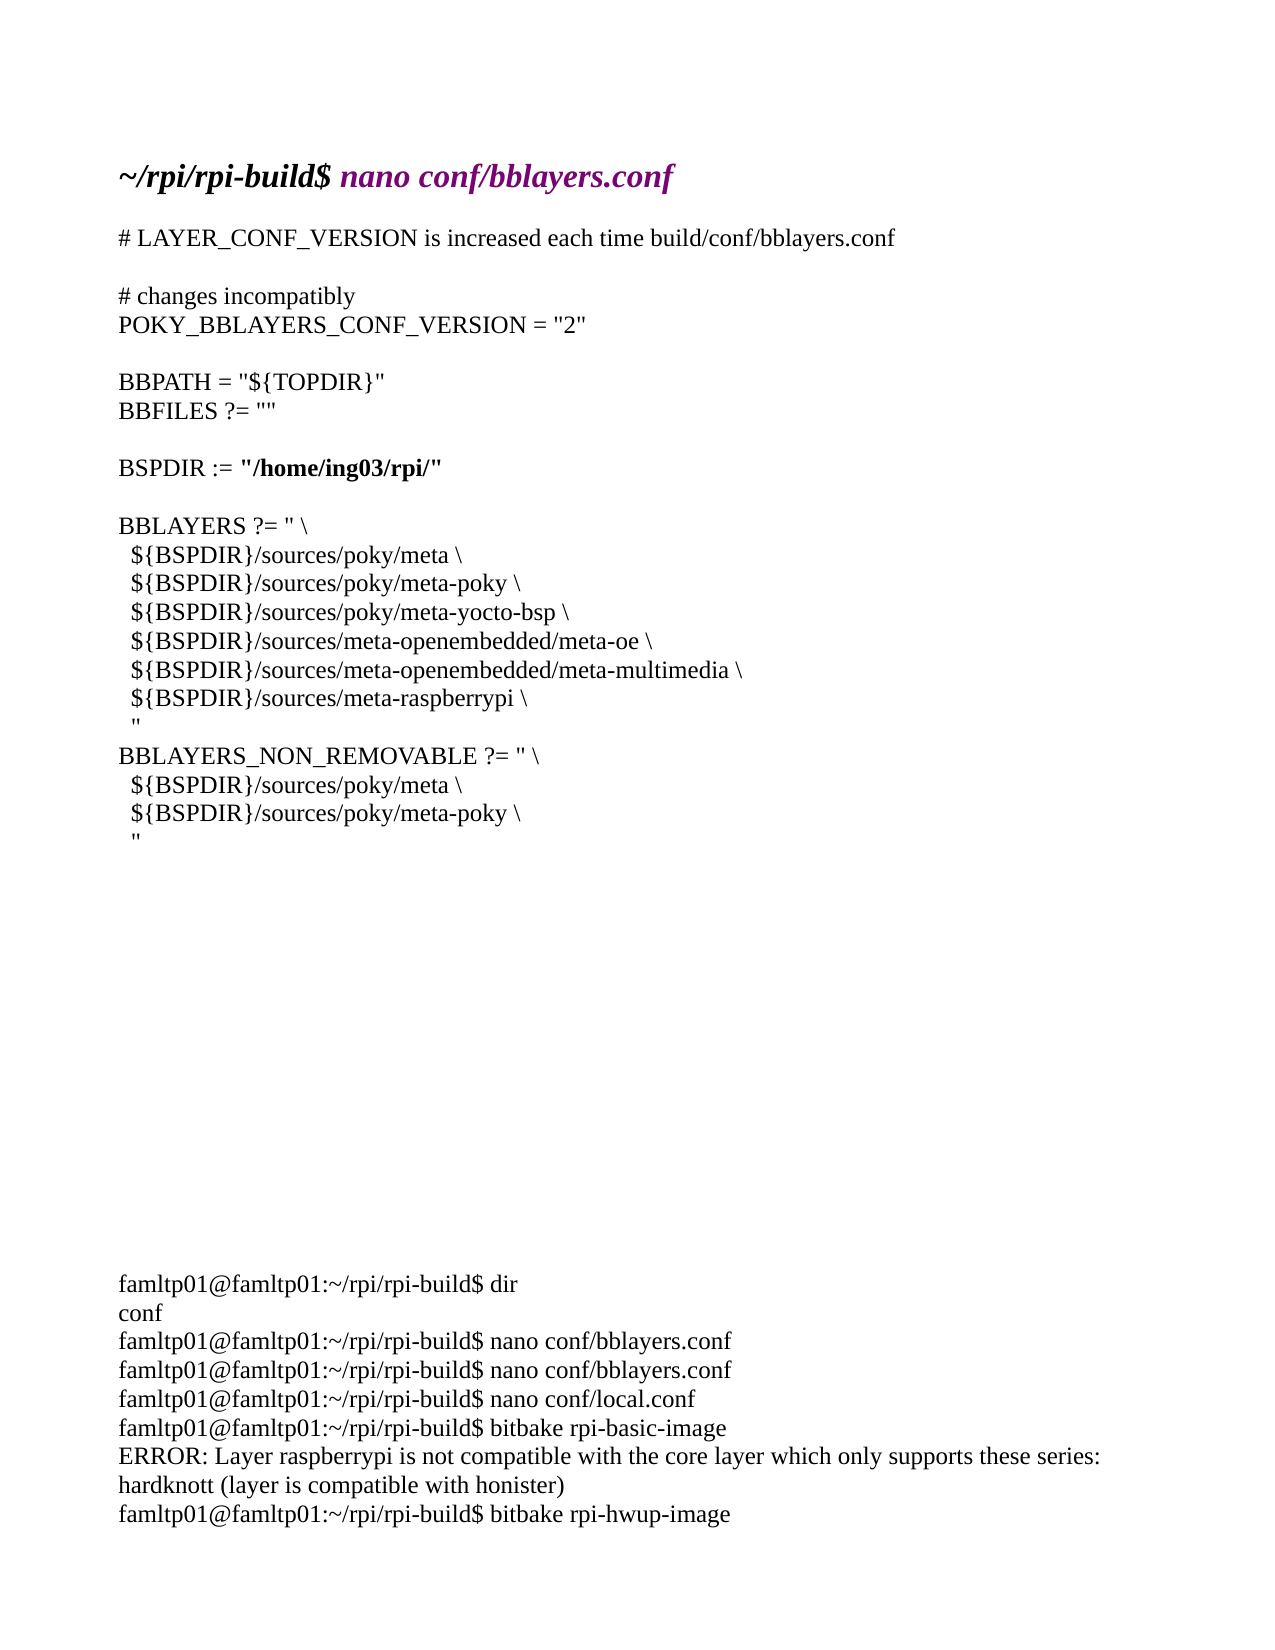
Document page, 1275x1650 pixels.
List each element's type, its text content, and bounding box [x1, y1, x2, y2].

text BBLAYERS_NON_REMOVABLE ?= " \ [118, 741, 1157, 770]
text ${BSPDIR}/sources/poky/meta \ [118, 770, 1157, 798]
text # LAYER_CONF_VERSION is increased each time build/conf/bblayers.conf [118, 223, 1157, 252]
text famltp01@famltp01:~/rpi/rpi-build$ nano conf/bblayers.conf [118, 1326, 1157, 1355]
text ~/rpi/rpi-build$ nano conf/bblayers.conf [118, 156, 1157, 195]
text ${BSPDIR}/sources/poky/meta-poky \ [118, 568, 1157, 597]
text BBLAYERS ?= " \ [118, 511, 1157, 540]
text BBFILES ?= "" [118, 396, 1157, 425]
text famltp01@famltp01:~/rpi/rpi-build$ bitbake rpi-hwup-image [118, 1499, 1157, 1528]
text famltp01@famltp01:~/rpi/rpi-build$ nano conf/bblayers.conf [118, 1355, 1157, 1384]
text POKY_BBLAYERS_CONF_VERSION = "2" [118, 310, 1157, 338]
text famltp01@famltp01:~/rpi/rpi-build$ bitbake rpi-basic-image [118, 1413, 1157, 1441]
text conf [118, 1298, 1157, 1326]
text " [118, 827, 1157, 856]
text ${BSPDIR}/sources/poky/meta \ [118, 540, 1157, 568]
text BBPATH = "${TOPDIR}" [118, 367, 1157, 396]
text ${BSPDIR}/sources/meta-raspberrypi \ [118, 683, 1157, 712]
text ${BSPDIR}/sources/poky/meta-yocto-bsp \ [118, 597, 1157, 626]
text ${BSPDIR}/sources/meta-openembedded/meta-oe \ [118, 626, 1157, 655]
text famltp01@famltp01:~/rpi/rpi-build$ dir [118, 1269, 1157, 1298]
text ${BSPDIR}/sources/poky/meta-poky \ [118, 798, 1157, 827]
text # changes incompatibly [118, 281, 1157, 310]
text BSPDIR := "/home/ing03/rpi/" [118, 453, 1157, 482]
text famltp01@famltp01:~/rpi/rpi-build$ nano conf/local.conf [118, 1384, 1157, 1413]
text ERROR: Layer raspberrypi is not compatible with the core layer which only supports these series: hardknott (layer is compatible with honister) [118, 1441, 1157, 1499]
text ${BSPDIR}/sources/meta-openembedded/meta-multimedia \ [118, 655, 1157, 683]
text " [118, 712, 1157, 741]
